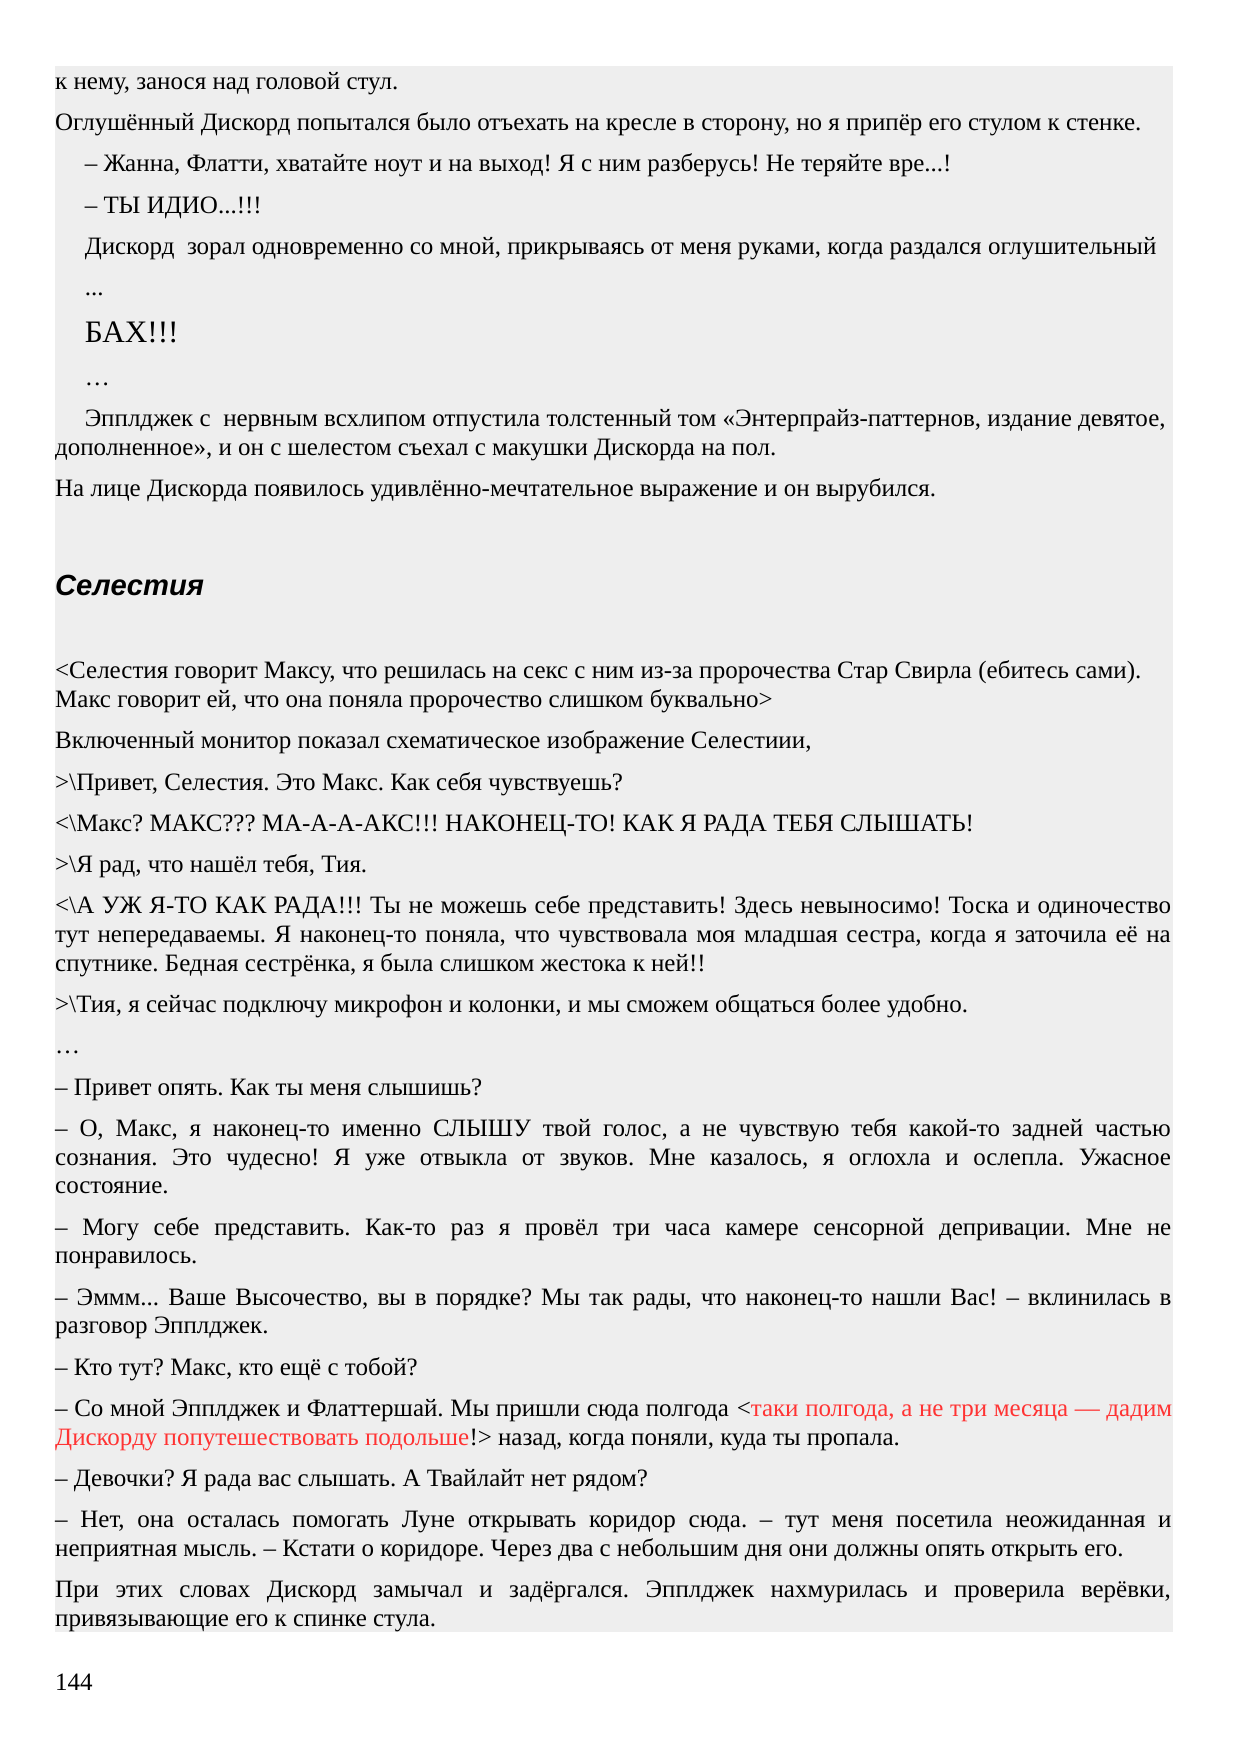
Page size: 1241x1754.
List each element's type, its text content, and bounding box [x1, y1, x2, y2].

text – Могу себе представить. Как-то раз я провёл три часа камере сенсорной депривации. Мне не понравилось. [55, 1212, 1173, 1269]
text ... [55, 272, 1173, 301]
text <\А УЖ Я-ТО КАК РАДА!!! Ты не можешь себе представить! Здесь невыносимо! Тоска и одиночество тут непередаваемы. Я наконец-то поняла, что чувствовала моя младшая сестра, когда я заточила её на спутнике. Бедная сестрёнка, я была слишком жестока к ней!! [55, 891, 1173, 977]
text – Эммм... Ваше Высочество, вы в порядке? Мы так рады, что наконец-то нашли Вас! – вклинилась в разговор Эпплджек. [55, 1282, 1173, 1339]
text >\Тия, я сейчас подключу микрофон и колонки, и мы сможем общаться более удобно. [55, 989, 1173, 1018]
text >\Я рад, что нашёл тебя, Тия. [55, 849, 1173, 878]
text Включенный монитор показал схематическое изображение Селестиии, [55, 726, 1173, 754]
text <\Макс? МАКС??? МА-А-А-АКС!!! НАКОНЕЦ-ТО! КАК Я РАДА ТЕБЯ СЛЫШАТЬ! [55, 808, 1173, 837]
text … [55, 362, 1173, 391]
text Дискорд зорал одновременно со мной, прикрываясь от меня руками, когда раздался оглушительный [55, 231, 1173, 260]
text – Кто тут? Макс, кто ещё с тобой? [55, 1352, 1173, 1381]
text На лице Дискорда появилось удивлённо-мечтательное выражение и он вырубился. [55, 473, 1173, 502]
text >\Привет, Селестия. Это Макс. Как себя чувствуешь? [55, 767, 1173, 796]
text – Жанна, Флатти, хватайте ноут и на выход! Я с ним разберусь! Не теряйте вре...! [55, 148, 1173, 177]
list к нему, занося над головой стул. [55, 66, 1173, 95]
subtitle Селестия [55, 568, 1173, 602]
text При этих словах Дискорд замычал и задёргался. Эпплджек нахмурилась и проверила верёвки, привязывающие его к спинке стула. [55, 1574, 1173, 1632]
text – ТЫ ИДИО...!!! [55, 190, 1173, 218]
text – Нет, она осталась помогать Луне открывать коридор сюда. – тут меня посетила неожиданная и неприятная мысль. – Кстати о коридоре. Через два с небольшим дня они должны опять открыть его. [55, 1504, 1173, 1562]
text … [55, 1031, 1173, 1059]
text БАХ!!! [55, 313, 1173, 349]
text <Селестия говорит Максу, что решилась на секс с ним из-за пророчества Стар Свирла (ебитесь сами). Макс говорит ей, что она поняла пророчество слишком буквально> [55, 656, 1173, 713]
text – О, Макс, я наконец-то именно СЛЫШУ твой голос, а не чувствую тебя какой-то задней частью сознания. Это чудесно! Я уже отвыкла от звуков. Мне казалось, я оглохла и ослепла. Ужасное состояние. [55, 1113, 1173, 1199]
text – Со мной Эпплджек и Флаттершай. Мы пришли сюда полгода <таки полгода, а не три месяца — дадим Дискорду попутешествовать подольше!> назад, когда поняли, куда ты пропала. [55, 1393, 1173, 1451]
text Эпплджек с нервным всхлипом отпустила толстенный том «Энтерпрайз-паттернов, издание девятое, дополненное», и он с шелестом съехал с макушки Дискорда на пол. [55, 403, 1173, 461]
text Оглушённый Дискорд попытался было отъехать на кресле в сторону, но я припёр его стулом к стенке. [55, 107, 1173, 136]
text – Девочки? Я рада вас слышать. А Твайлайт нет рядом? [55, 1463, 1173, 1492]
text – Привет опять. Как ты меня слышишь? [55, 1072, 1173, 1101]
